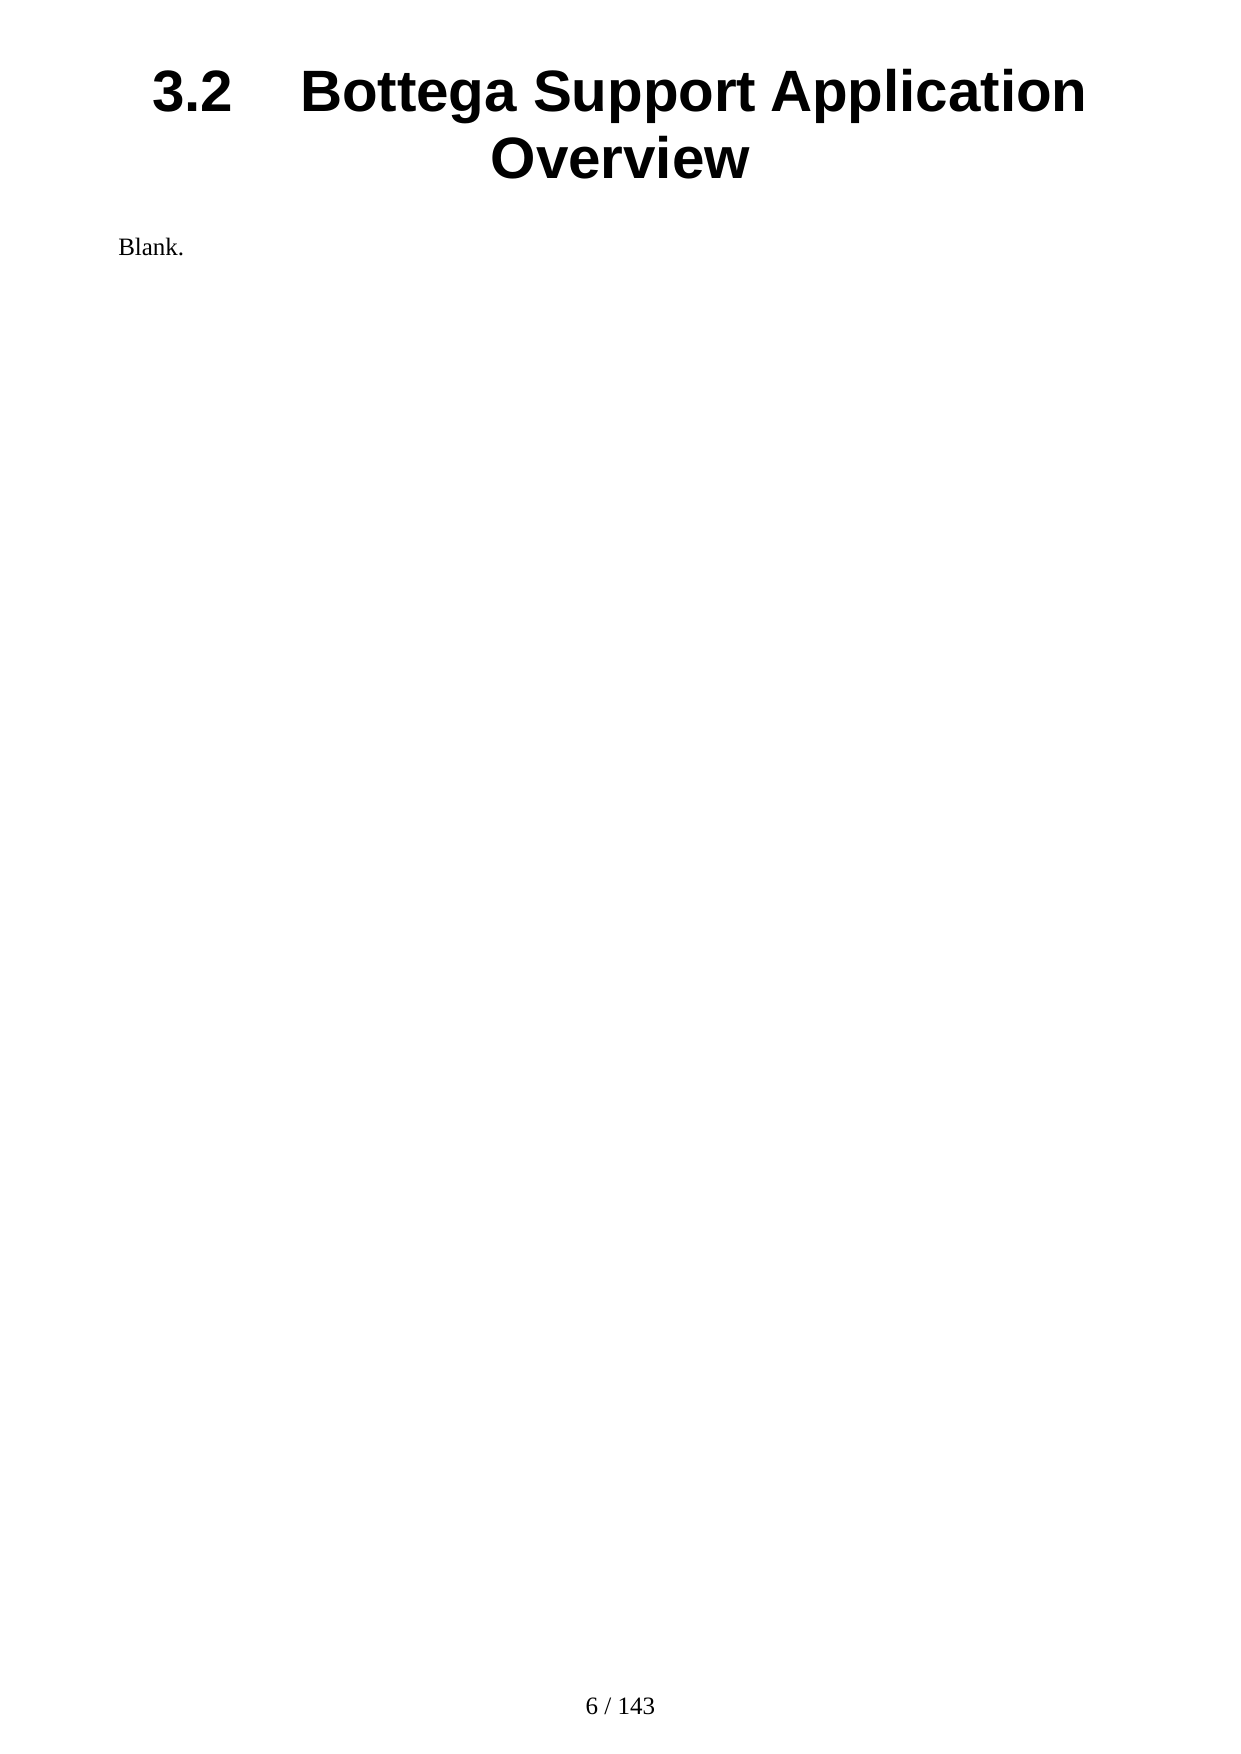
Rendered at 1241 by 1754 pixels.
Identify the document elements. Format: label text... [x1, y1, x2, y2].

title 3.2 Bottega Support Application Overview [118, 56, 1122, 190]
text Blank. [118, 232, 1122, 260]
